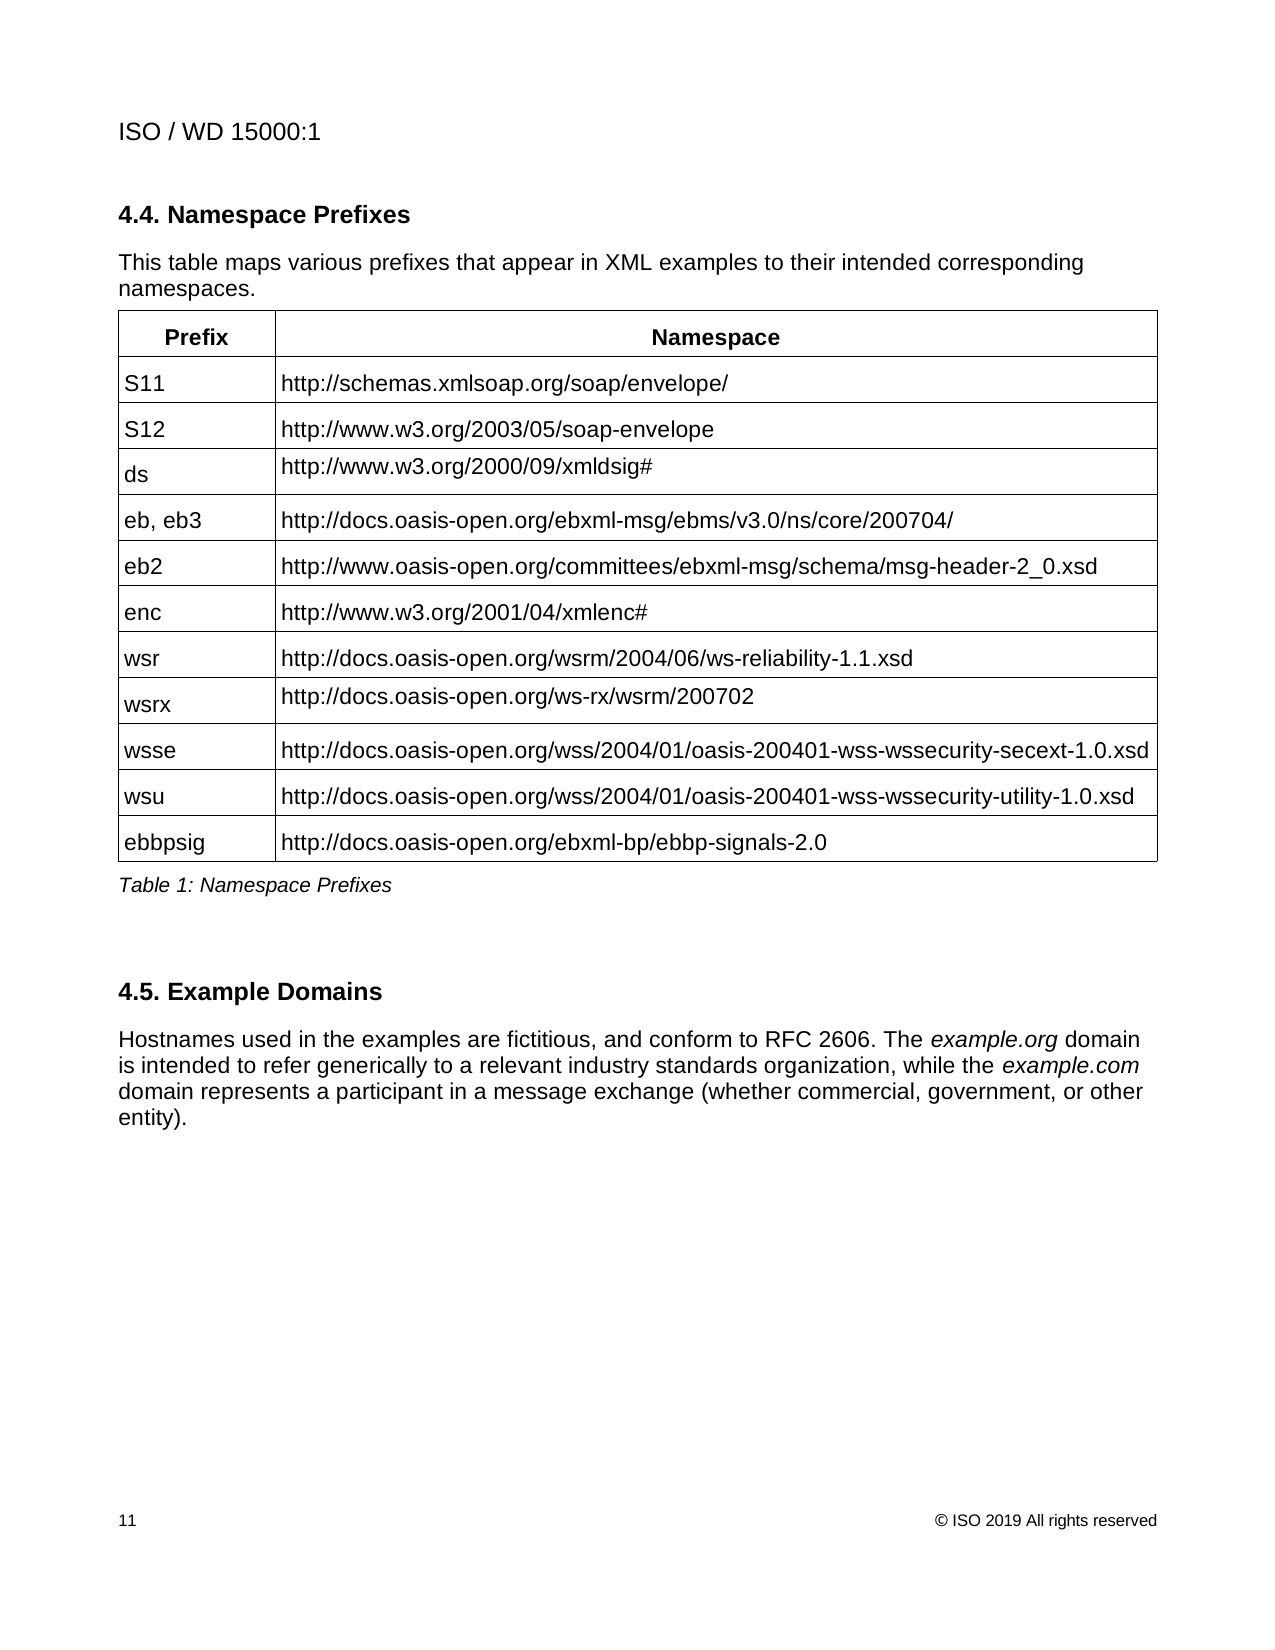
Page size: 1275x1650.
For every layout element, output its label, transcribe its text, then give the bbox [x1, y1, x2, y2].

table_cell http://www.oasis-open.org/committees/ebxml-msg/schema/msg-header-2_0.xsd [276, 541, 1157, 585]
table_cell ds [119, 449, 275, 494]
table_cell S11 [119, 357, 275, 402]
subtitle Namespace Prefixes [118, 201, 1157, 229]
table_cell wsr [119, 632, 275, 677]
table_header Prefix [119, 311, 275, 356]
table_cell http://www.w3.org/2000/09/xmldsig# [276, 449, 1157, 494]
table_cell http://www.w3.org/2001/04/xmlenc# [276, 586, 1157, 631]
text Table 1: Namespace Prefixes [118, 874, 1157, 897]
table_cell http://docs.oasis-open.org/ws-rx/wsrm/200702 [276, 678, 1157, 723]
text Hostnames used in the examples are fictitious, and conform to RFC 2606. The example.org domain is intended to refer generically to a relevant industry standards organization, while the example.com domain represents a participant in a message exchange (whether commercial, government, or other entity). [118, 1026, 1157, 1131]
table_cell wsrx [119, 678, 275, 723]
subtitle Example Domains [118, 977, 1157, 1006]
table_cell S12 [119, 403, 275, 448]
table_cell eb2 [119, 541, 275, 585]
table_header Namespace [276, 311, 1157, 356]
table_cell http://docs.oasis-open.org/wsrm/2004/06/ws-reliability-1.1.xsd [276, 632, 1157, 677]
table_cell http://docs.oasis-open.org/wss/2004/01/oasis-200401-wss-wssecurity-utility-1.0.xsd [276, 770, 1157, 815]
table_cell wsse [119, 724, 275, 769]
table_cell http://schemas.xmlsoap.org/soap/envelope/ [276, 357, 1157, 402]
table_cell http://docs.oasis-open.org/wss/2004/01/oasis-200401-wss-wssecurity-secext-1.0.xsd [276, 724, 1157, 769]
table_cell enc [119, 586, 275, 631]
table_cell wsu [119, 770, 275, 815]
table_cell http://docs.oasis-open.org/ebxml-bp/ebbp-signals-2.0 [276, 816, 1157, 861]
table_cell ebbpsig [119, 816, 275, 861]
table_cell http://www.w3.org/2003/05/soap-envelope [276, 403, 1157, 448]
table_cell http://docs.oasis-open.org/ebxml-msg/ebms/v3.0/ns/core/200704/ [276, 495, 1157, 540]
text This table maps various prefixes that appear in XML examples to their intended corresponding namespaces. [118, 249, 1157, 302]
table_cell eb, eb3 [119, 495, 275, 540]
